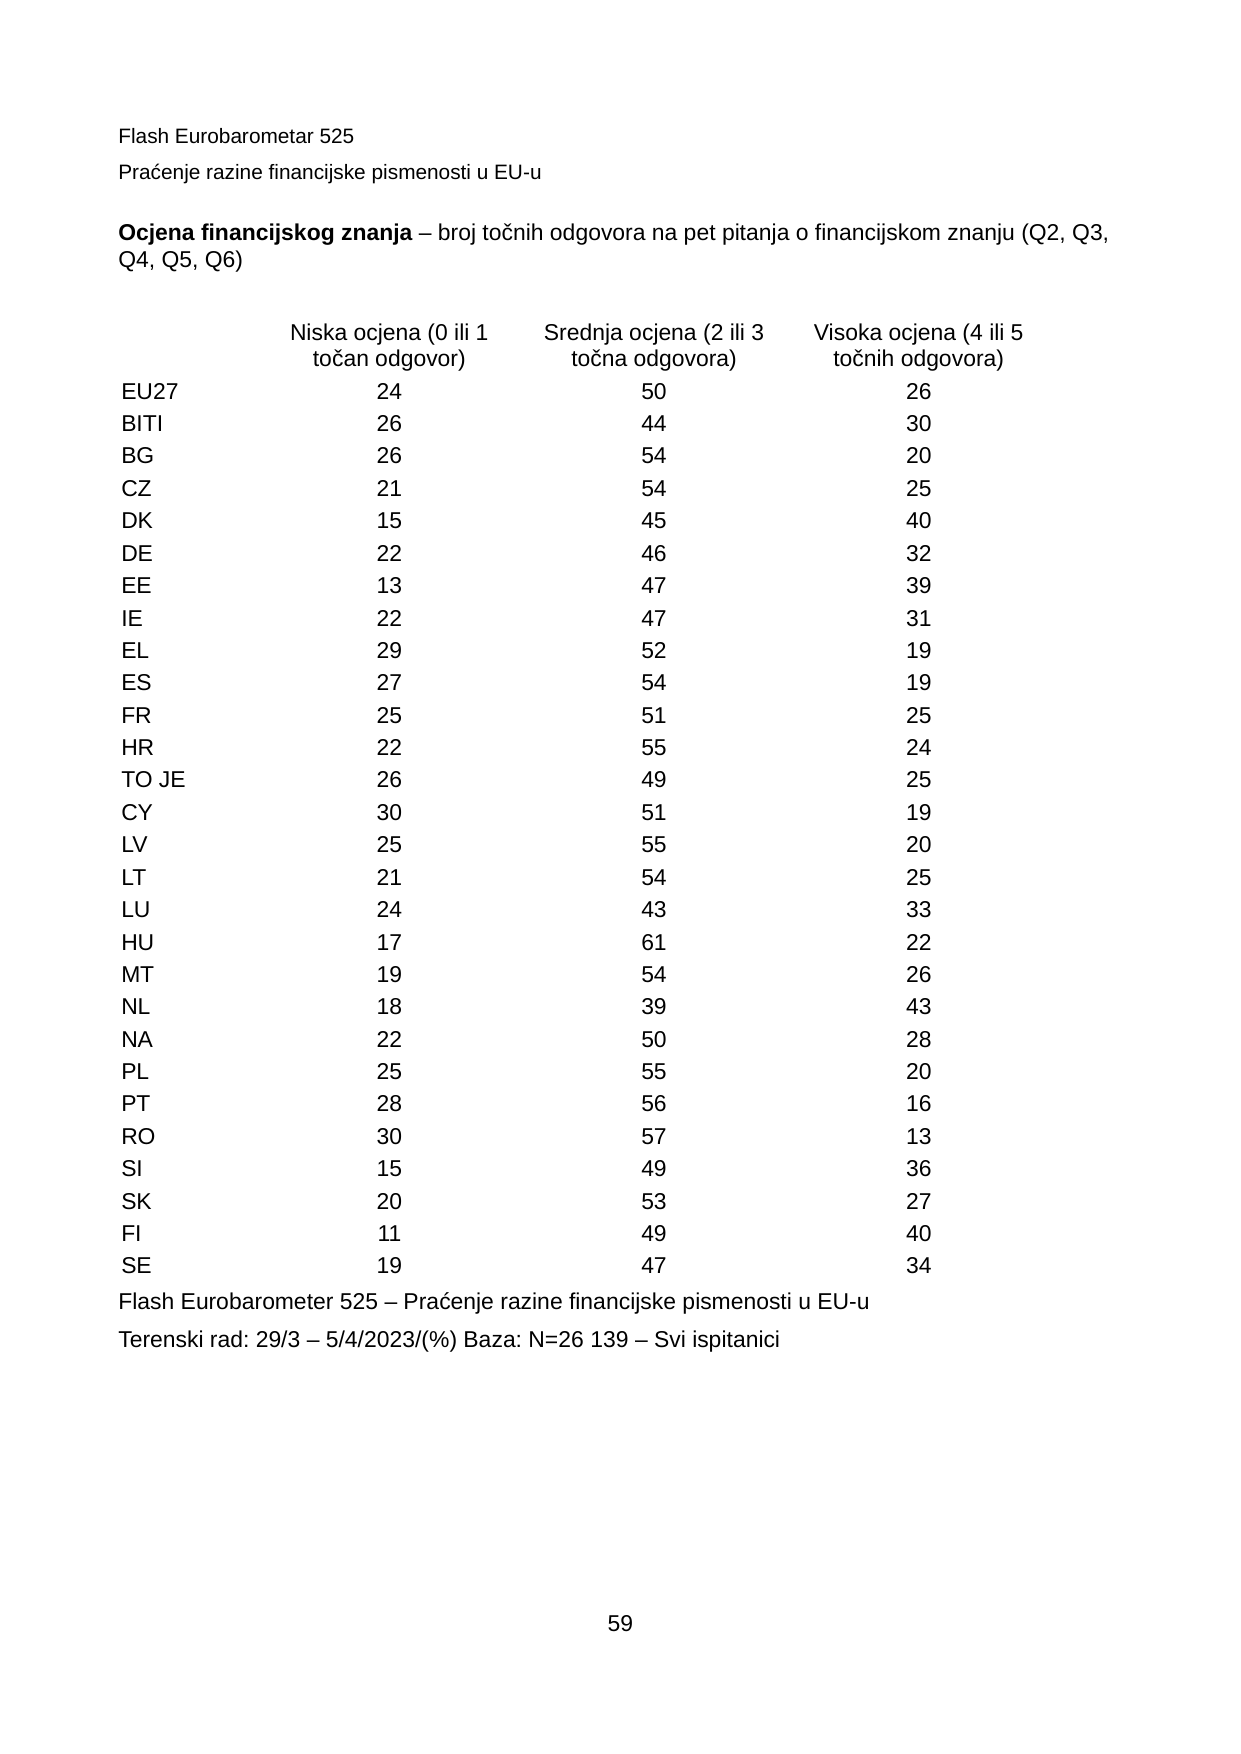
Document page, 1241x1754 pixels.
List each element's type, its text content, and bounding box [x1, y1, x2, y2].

table_cell BG [118, 440, 257, 472]
table_cell 32 [786, 537, 1051, 569]
table_cell 39 [786, 569, 1051, 601]
table_cell 11 [257, 1217, 521, 1249]
text Flash Eurobarometer 525 – Praćenje razine financijske pismenosti u EU-u [118, 1288, 1122, 1314]
table_cell 51 [521, 796, 786, 828]
table_cell 25 [786, 764, 1051, 796]
table_cell 26 [257, 407, 521, 439]
table_cell 25 [786, 861, 1051, 893]
table_cell HU [118, 925, 257, 958]
table_cell 15 [257, 504, 521, 537]
table_cell 36 [786, 1152, 1051, 1184]
table_cell HR [118, 731, 257, 763]
table_cell 20 [786, 828, 1051, 861]
table_cell 40 [786, 504, 1051, 537]
table_cell 55 [521, 1055, 786, 1087]
table_cell 19 [786, 796, 1051, 828]
table_cell EE [118, 569, 257, 601]
table_cell NL [118, 990, 257, 1023]
table_cell 46 [521, 537, 786, 569]
table_cell 30 [257, 796, 521, 828]
table_cell 18 [257, 990, 521, 1023]
table_cell 50 [521, 1023, 786, 1055]
table_cell LT [118, 861, 257, 893]
table_cell 56 [521, 1088, 786, 1120]
table_cell 26 [786, 375, 1051, 407]
table_cell 24 [257, 893, 521, 925]
table_cell 47 [521, 601, 786, 634]
table_cell 49 [521, 1152, 786, 1184]
table_cell 19 [786, 666, 1051, 699]
table_cell PT [118, 1088, 257, 1120]
table_cell 39 [521, 990, 786, 1023]
table_cell SE [118, 1249, 257, 1282]
table_cell 61 [521, 925, 786, 958]
text Terenski rad: 29/3 – 5/4/2023/(%) Baza: N=26 139 – Svi ispitanici [118, 1326, 1122, 1352]
table_cell 57 [521, 1120, 786, 1152]
table_cell PL [118, 1055, 257, 1087]
table_cell LU [118, 893, 257, 925]
table_cell SK [118, 1185, 257, 1217]
table_cell 47 [521, 1249, 786, 1282]
table_cell 22 [257, 1023, 521, 1055]
table_cell 28 [786, 1023, 1051, 1055]
table_cell 25 [786, 699, 1051, 731]
table_cell 25 [257, 1055, 521, 1087]
table_cell 24 [257, 375, 521, 407]
text Ocjena financijskog znanja – broj točnih odgovora na pet pitanja o financijskom znanju (Q2, Q3, Q4, Q5, Q6) [118, 219, 1122, 272]
table_header Niska ocjena (0 ili 1 točan odgovor) [257, 316, 521, 375]
table_cell 43 [521, 893, 786, 925]
table_cell 40 [786, 1217, 1051, 1249]
table_cell LV [118, 828, 257, 861]
table_cell 50 [521, 375, 786, 407]
table_cell 27 [257, 666, 521, 699]
table_cell 13 [257, 569, 521, 601]
table_cell SI [118, 1152, 257, 1184]
table_header Visoka ocjena (4 ili 5 točnih odgovora) [786, 316, 1051, 375]
table_cell 51 [521, 699, 786, 731]
table_cell 29 [257, 634, 521, 666]
table_cell 30 [257, 1120, 521, 1152]
table_cell 13 [786, 1120, 1051, 1152]
table_cell 20 [257, 1185, 521, 1217]
table_cell 49 [521, 764, 786, 796]
table_cell 26 [257, 764, 521, 796]
table_cell 47 [521, 569, 786, 601]
table_cell 21 [257, 861, 521, 893]
table_cell 31 [786, 601, 1051, 634]
table_cell 15 [257, 1152, 521, 1184]
table_cell 22 [257, 601, 521, 634]
table_cell 26 [257, 440, 521, 472]
table_cell 54 [521, 666, 786, 699]
table_cell CZ [118, 472, 257, 504]
table_cell 28 [257, 1088, 521, 1120]
table_cell 43 [786, 990, 1051, 1023]
table_cell NA [118, 1023, 257, 1055]
table_cell EU27 [118, 375, 257, 407]
table_cell 16 [786, 1088, 1051, 1120]
table_cell 20 [786, 440, 1051, 472]
table_cell 20 [786, 1055, 1051, 1087]
table_cell 19 [257, 1249, 521, 1282]
table_header Srednja ocjena (2 ili 3 točna odgovora) [521, 316, 786, 375]
table_cell 22 [257, 537, 521, 569]
table_cell BITI [118, 407, 257, 439]
table_cell 49 [521, 1217, 786, 1249]
table_cell 44 [521, 407, 786, 439]
table_cell 25 [257, 699, 521, 731]
table_cell 19 [786, 634, 1051, 666]
table_cell 30 [786, 407, 1051, 439]
table_cell 27 [786, 1185, 1051, 1217]
table_cell 22 [257, 731, 521, 763]
table_cell RO [118, 1120, 257, 1152]
table_cell 52 [521, 634, 786, 666]
table_cell TO JE [118, 764, 257, 796]
table_cell 54 [521, 958, 786, 990]
table_cell 21 [257, 472, 521, 504]
table_cell 54 [521, 440, 786, 472]
table_cell DE [118, 537, 257, 569]
table_cell CY [118, 796, 257, 828]
table_cell ES [118, 666, 257, 699]
table_cell 55 [521, 731, 786, 763]
table_cell 33 [786, 893, 1051, 925]
table_cell 54 [521, 472, 786, 504]
table_cell 55 [521, 828, 786, 861]
table_cell EL [118, 634, 257, 666]
table_cell DK [118, 504, 257, 537]
table_cell 53 [521, 1185, 786, 1217]
table_cell 25 [257, 828, 521, 861]
table_cell 17 [257, 925, 521, 958]
table_header [118, 316, 257, 375]
table_cell 45 [521, 504, 786, 537]
table_cell 24 [786, 731, 1051, 763]
table_cell 19 [257, 958, 521, 990]
table_cell MT [118, 958, 257, 990]
table_cell 22 [786, 925, 1051, 958]
table_cell 54 [521, 861, 786, 893]
table_cell FI [118, 1217, 257, 1249]
table_cell 26 [786, 958, 1051, 990]
table_cell IE [118, 601, 257, 634]
table_cell 34 [786, 1249, 1051, 1282]
table_cell FR [118, 699, 257, 731]
table_cell 25 [786, 472, 1051, 504]
